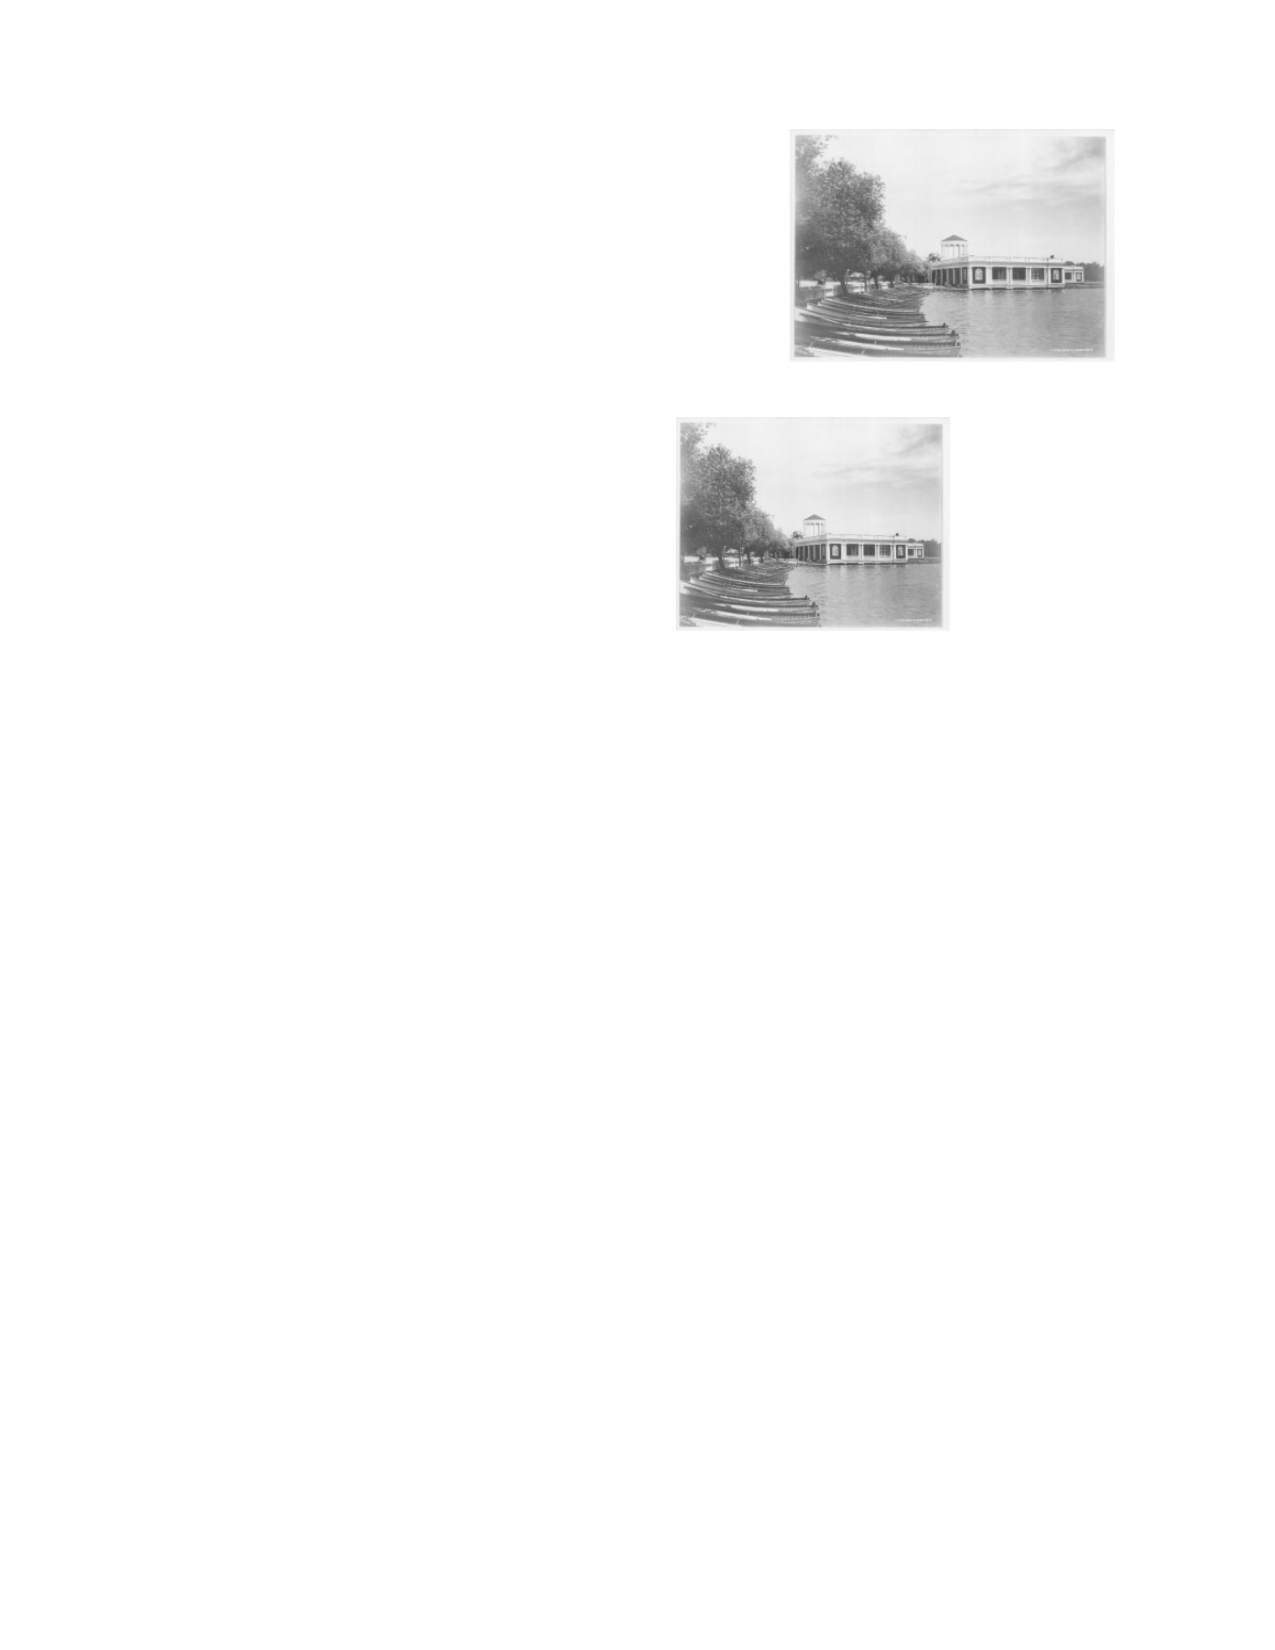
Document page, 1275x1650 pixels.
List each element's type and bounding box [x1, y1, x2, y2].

picture [789, 129, 1116, 364]
picture [676, 417, 951, 633]
